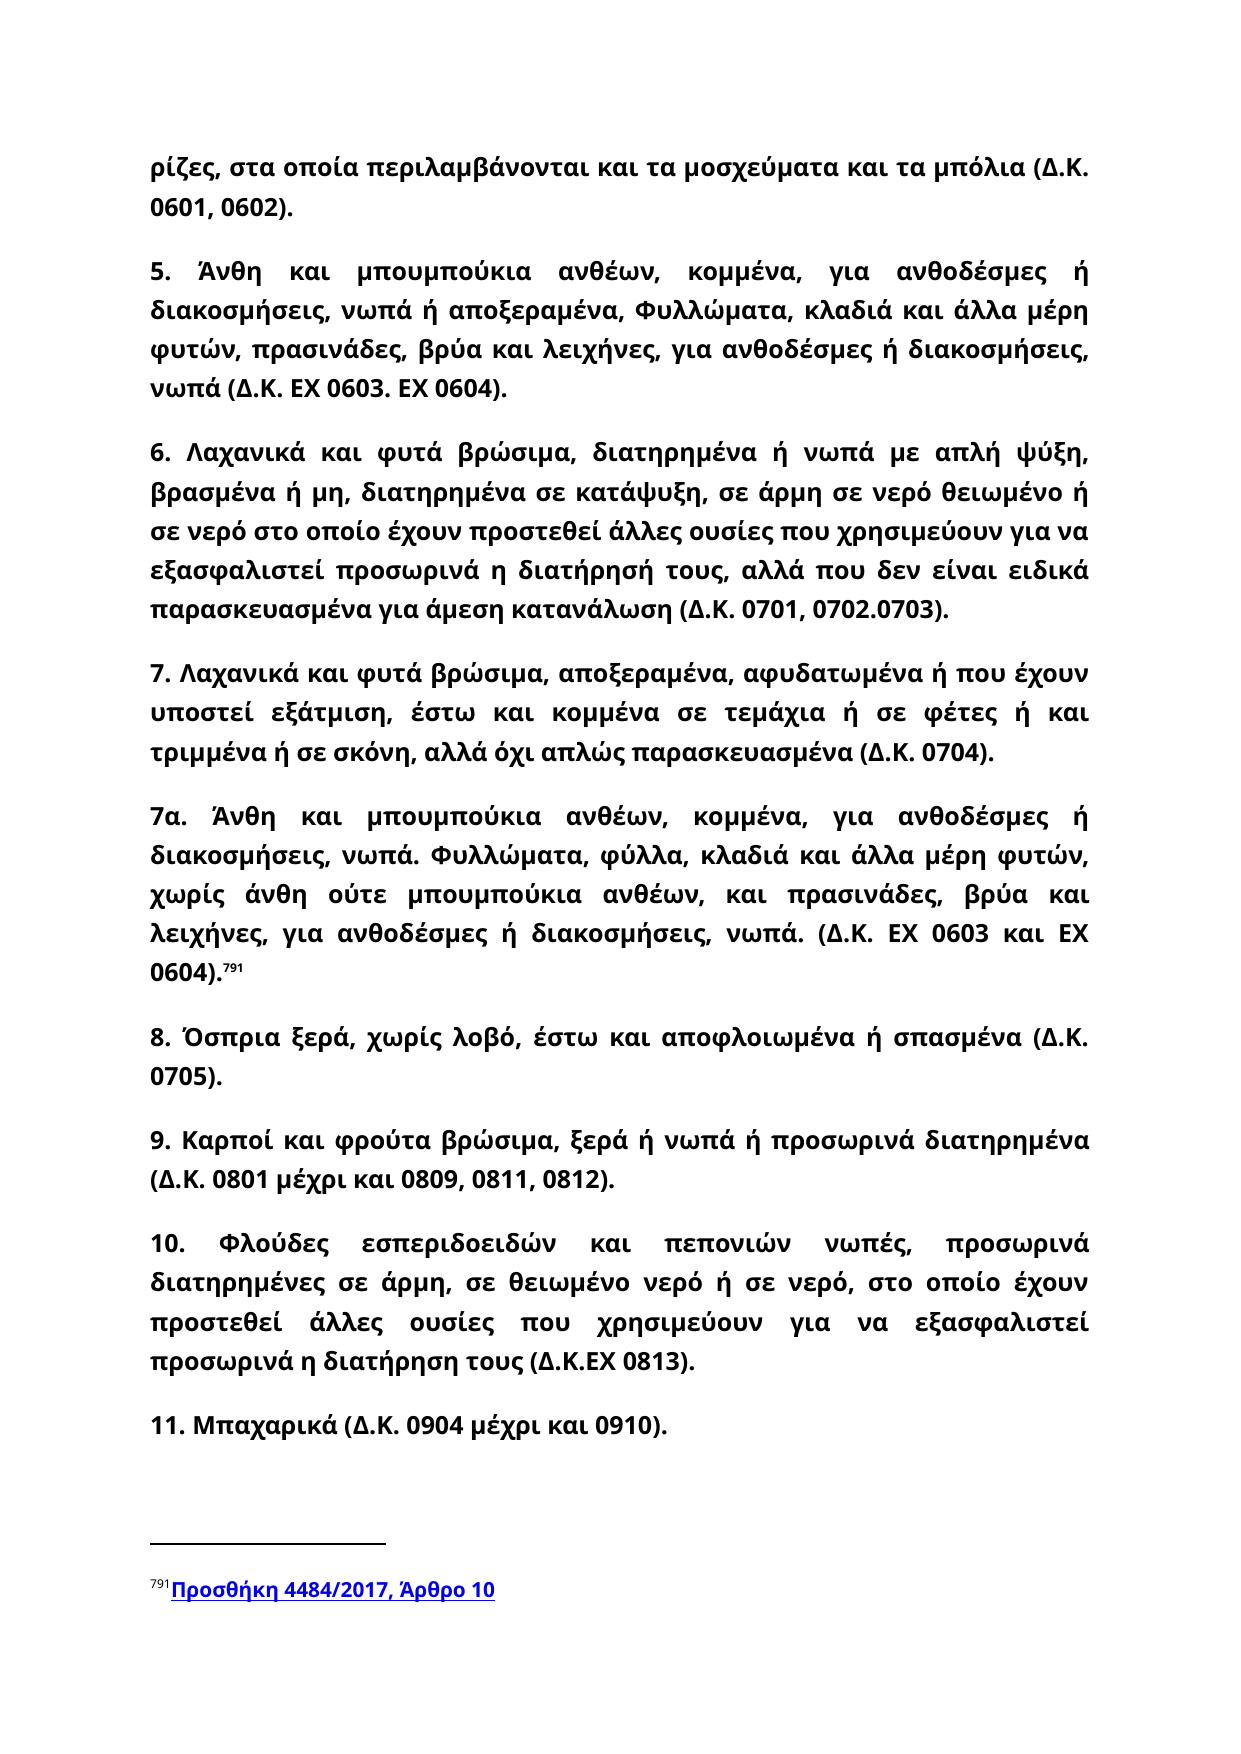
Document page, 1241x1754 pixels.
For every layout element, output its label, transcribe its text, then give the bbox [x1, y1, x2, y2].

text Προσθήκη 4484/2017, Άρθρο 10 [150, 1576, 1090, 1604]
text ρίζες, στα οποία περιλαμβάνονται και τα μοσχεύματα και τα μπόλια (Δ.Κ. 0601, 0602). [150, 150, 1090, 223]
text 8. Όσπρια ξερά, χωρίς λοβό, έστω και αποφλοιωμένα ή σπασμένα (Δ.Κ. 0705). [150, 1019, 1090, 1092]
text 5. Άνθη και μπουμπούκια ανθέων, κομμένα, για ανθοδέσμες ή διακοσμήσεις, νωπά ή αποξεραμένα, Φυλλώματα, κλαδιά και άλλα μέρη φυτών, πρασινάδες, βρύα και λειχήνες, για ανθοδέσμες ή διακοσμήσεις, νωπά (Δ.Κ. ΕΧ 0603. ΕΧ 0604). [150, 253, 1090, 405]
text 7α. Άνθη και μπουμπούκια ανθέων, κομμένα, για ανθοδέσμες ή διακοσμήσεις, νωπά. Φυλλώματα, φύλλα, κλαδιά και άλλα μέρη φυτών, χωρίς άνθη ούτε μπουμπούκια ανθέων, και πρασινάδες, βρύα και λειχήνες, για ανθοδέσμες ή διακοσμήσεις, νωπά. (Δ.Κ. ΕΧ 0603 και ΕΧ 0604). [150, 798, 1090, 989]
text 10. Φλούδες εσπεριδοειδών και πεπονιών νωπές, προσωρινά διατηρημένες σε άρμη, σε θειωμένο νερό ή σε νερό, στο οποίο έχουν προστεθεί άλλες ουσίες που χρησιμεύουν για να εξασφαλιστεί προσωρινά η διατήρηση τους (Δ.Κ.ΕΧ 0813). [150, 1226, 1090, 1377]
text 7. Λαχανικά και φυτά βρώσιμα, αποξεραμένα, αφυδατωμένα ή που έχουν υποστεί εξάτμιση, έστω και κομμένα σε τεμάχια ή σε φέτες ή και τριμμένα ή σε σκόνη, αλλά όχι απλώς παρασκευασμένα (Δ.Κ. 0704). [150, 656, 1090, 768]
text 11. Μπαχαρικά (Δ.Κ. 0904 μέχρι και 0910). [150, 1407, 1090, 1442]
text 6. Λαχανικά και φυτά βρώσιμα, διατηρημένα ή νωπά με απλή ψύξη, βρασμένα ή μη, διατηρημένα σε κατάψυξη, σε άρμη σε νερό θειωμένο ή σε νερό στο οποίο έχουν προστεθεί άλλες ουσίες που χρησιμεύουν για να εξασφαλιστεί προσωρινά η διατήρησή τους, αλλά που δεν είναι ειδικά παρασκευασμένα για άμεση κατανάλωση (Δ.Κ. 0701, 0702.0703). [150, 435, 1090, 626]
text 9. Καρποί και φρούτα βρώσιμα, ξερά ή νωπά ή προσωρινά διατηρημένα (Δ.Κ. 0801 μέχρι και 0809, 0811, 0812). [150, 1122, 1090, 1196]
